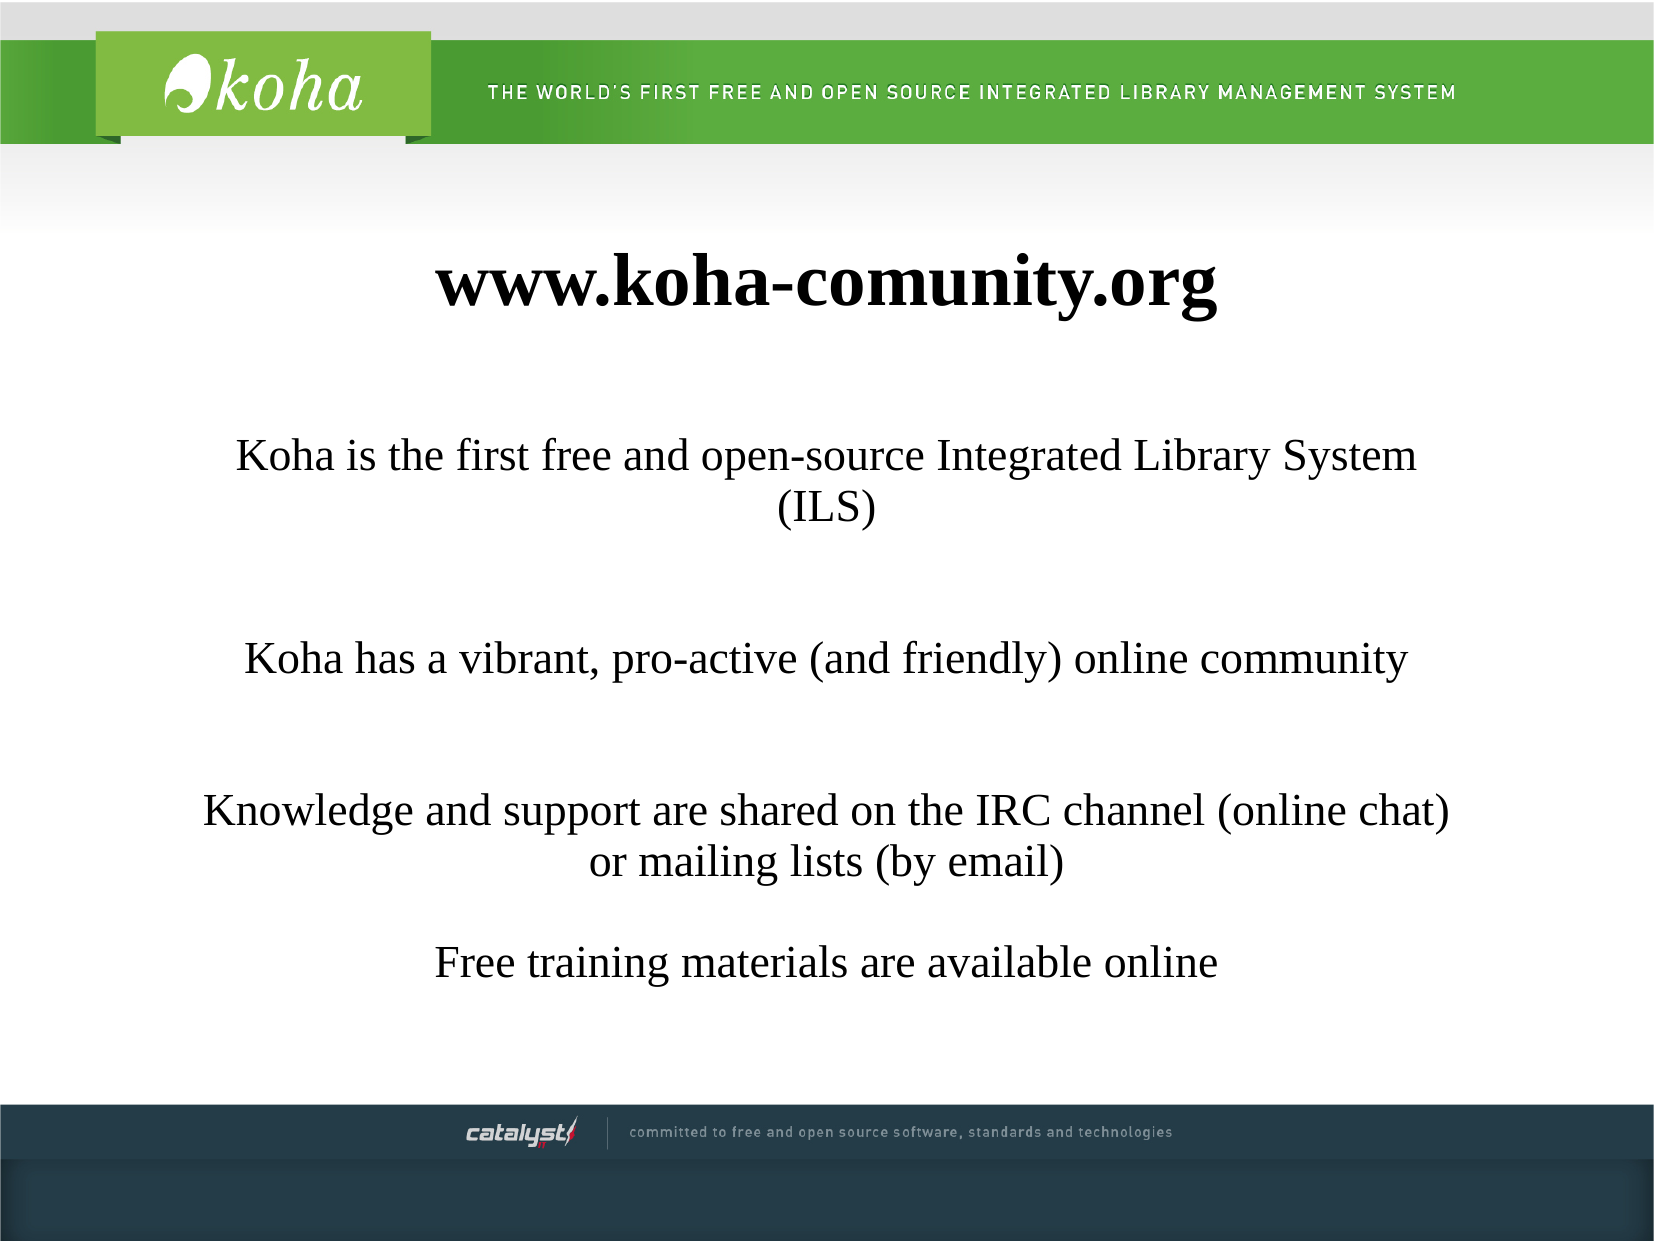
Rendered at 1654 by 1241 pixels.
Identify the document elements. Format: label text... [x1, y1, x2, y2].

picture [0, 387, 1654, 1241]
subtitle Koha is the first free and open-source Integrated Library System (ILS) Koha has a vibrant, pro-active (and friendly) online community Knowledge and support are shared on the IRC channel (online chat) or mailing lists (by email) Free training materials are available online [186, 429, 1468, 988]
picture [0, 2, 1654, 173]
title www.koha-comunity.org [0, 173, 1654, 387]
